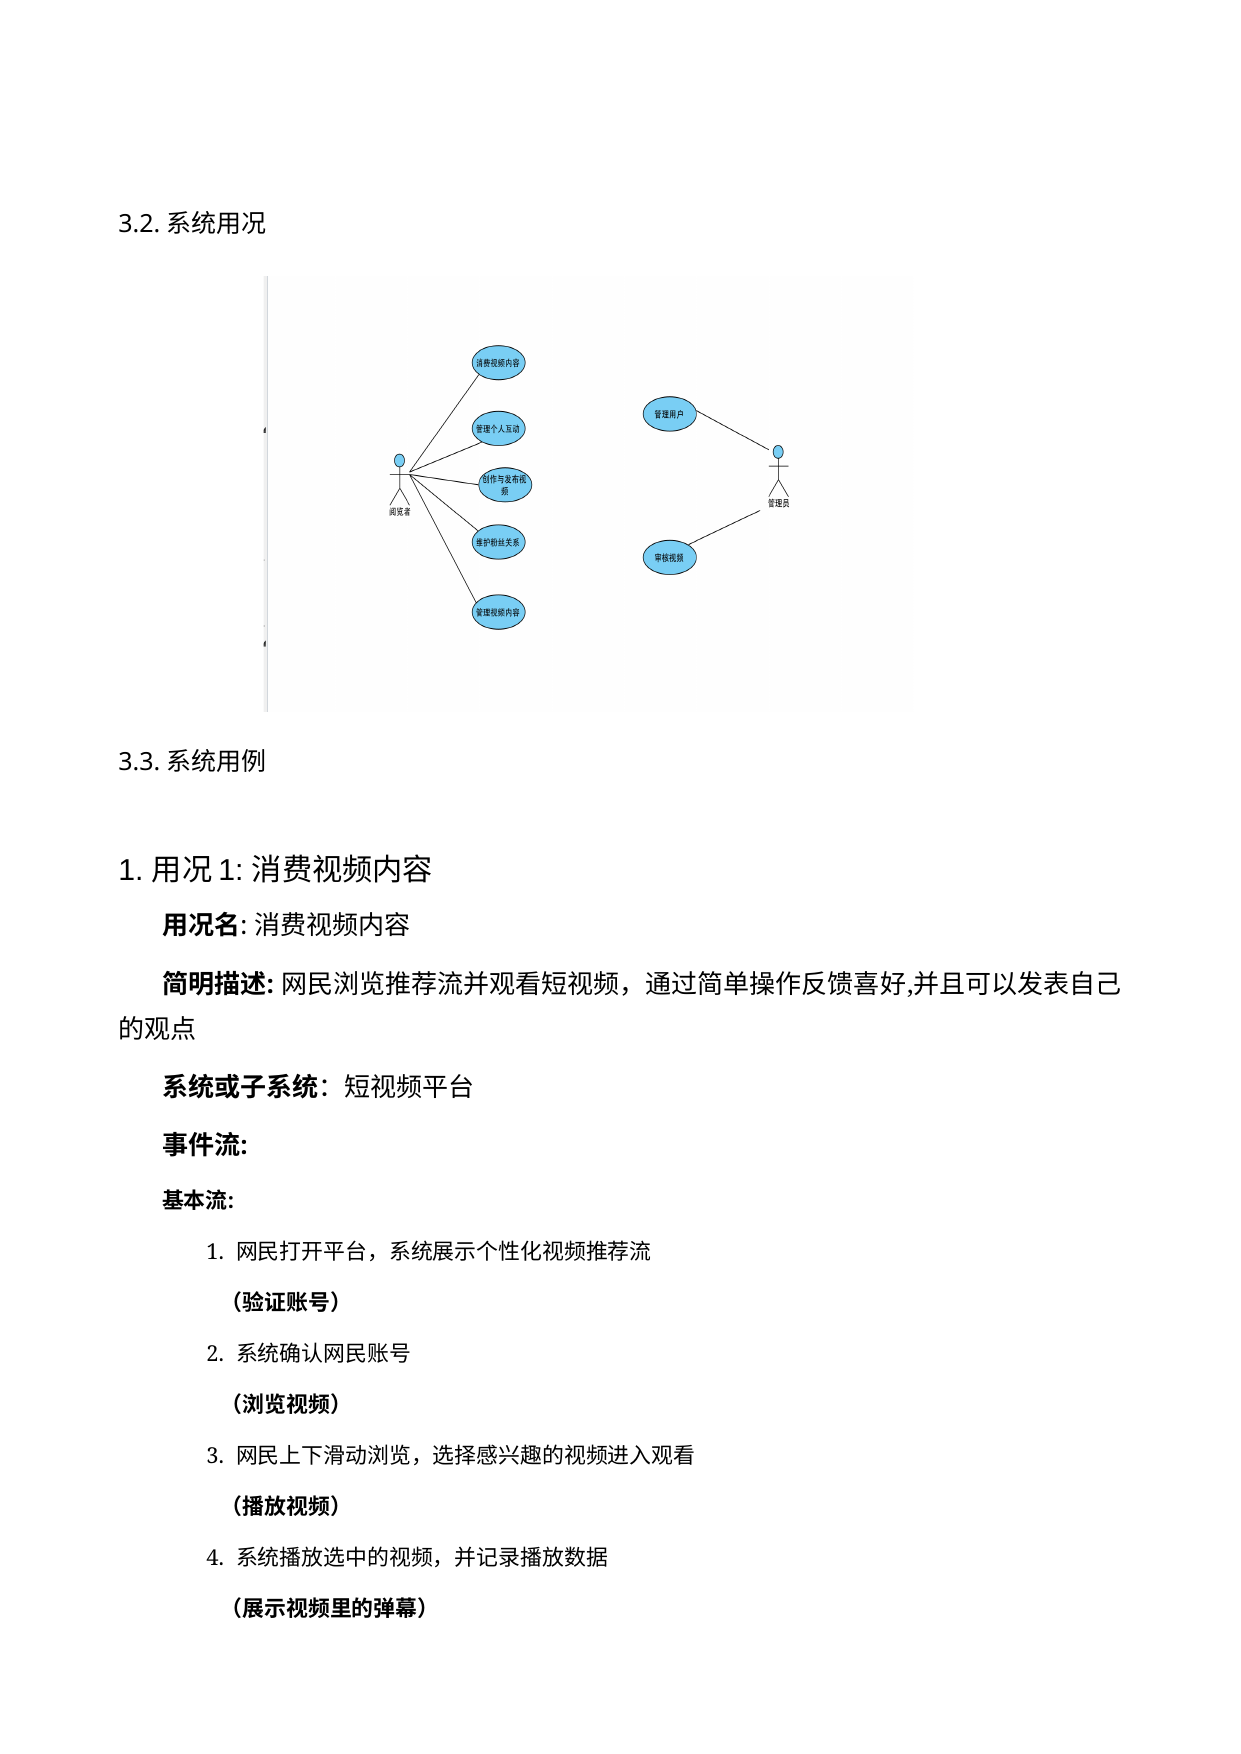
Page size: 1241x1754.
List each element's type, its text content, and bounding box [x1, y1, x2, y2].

subtitle 系统用况 [118, 204, 1122, 240]
subtitle 系统用例 [118, 263, 1122, 778]
text 事件流: [118, 1124, 1122, 1162]
list 网民打开平台，系统展示个性化视频推荐流 [162, 1234, 1122, 1266]
list （浏览视频） [162, 1387, 1122, 1419]
list （播放视频） [162, 1489, 1122, 1521]
list 网民上下滑动浏览，选择感兴趣的视频进入观看 [162, 1438, 1122, 1470]
text 系统或子系统：短视频平台 [118, 1066, 1122, 1104]
text 用况名: 消费视频内容 [118, 904, 1122, 942]
text 简明描述: 网民浏览推荐流并观看短视频，通过简单操作反馈喜好,并且可以发表自己的观点 [118, 963, 1122, 1046]
list 系统播放选中的视频，并记录播放数据 [162, 1540, 1122, 1572]
list （展示视频里的弹幕） [162, 1591, 1122, 1623]
subtitle 用况1: 消费视频内容 [118, 846, 1122, 889]
list 系统确认网民账号 [162, 1336, 1122, 1368]
picture [263, 276, 914, 712]
text 基本流: [118, 1183, 1122, 1215]
list （验证账号） [162, 1285, 1122, 1317]
